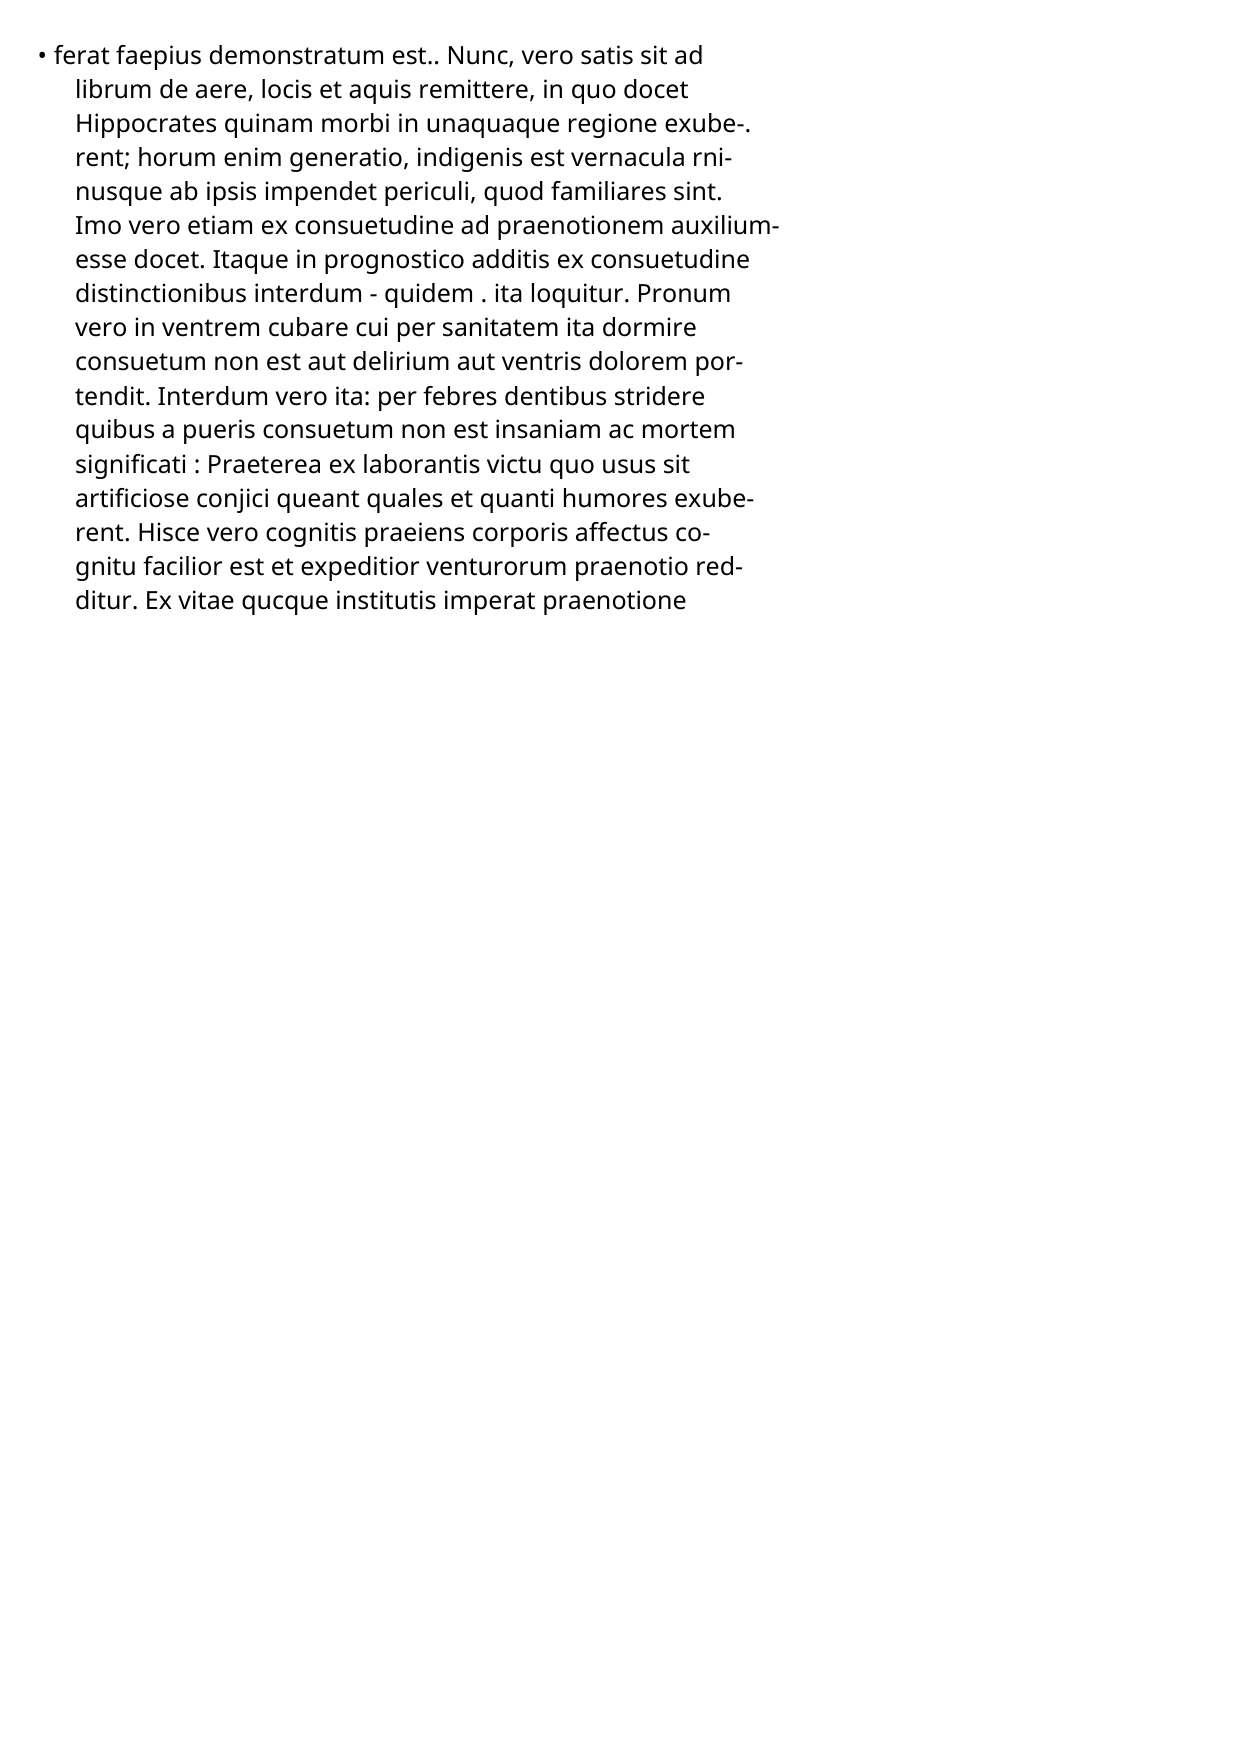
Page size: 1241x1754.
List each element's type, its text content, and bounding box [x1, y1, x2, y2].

text • ferat faepius demonstratum est.. Nunc, vero satis sit ad librum de aere, locis et aquis remittere, in quo docet Hippocrates quinam morbi in unaquaque regione exube-. rent; horum enim generatio, indigenis est vernacula rni- nusque ab ipsis impendet periculi, quod familiares sint. Imo vero etiam ex consuetudine ad praenotionem auxilium- esse docet. Itaque in prognostico additis ex consuetudine distinctionibus interdum - quidem . ita loquitur. Pronum vero in ventrem cubare cui per sanitatem ita dormire consuetum non est aut delirium aut ventris dolorem por- tendit. Interdum vero ita: per febres dentibus stridere quibus a pueris consuetum non est insaniam ac mortem significati : Praeterea ex laborantis victu quo usus sit artificiose conjici queant quales et quanti humores exube- rent. Hisce vero cognitis praeiens corporis affectus co- gnitu facilior est et expeditior venturorum praenotio red- ditur. Ex vitae qucque institutis imperat praenotione [37, 37, 1203, 617]
